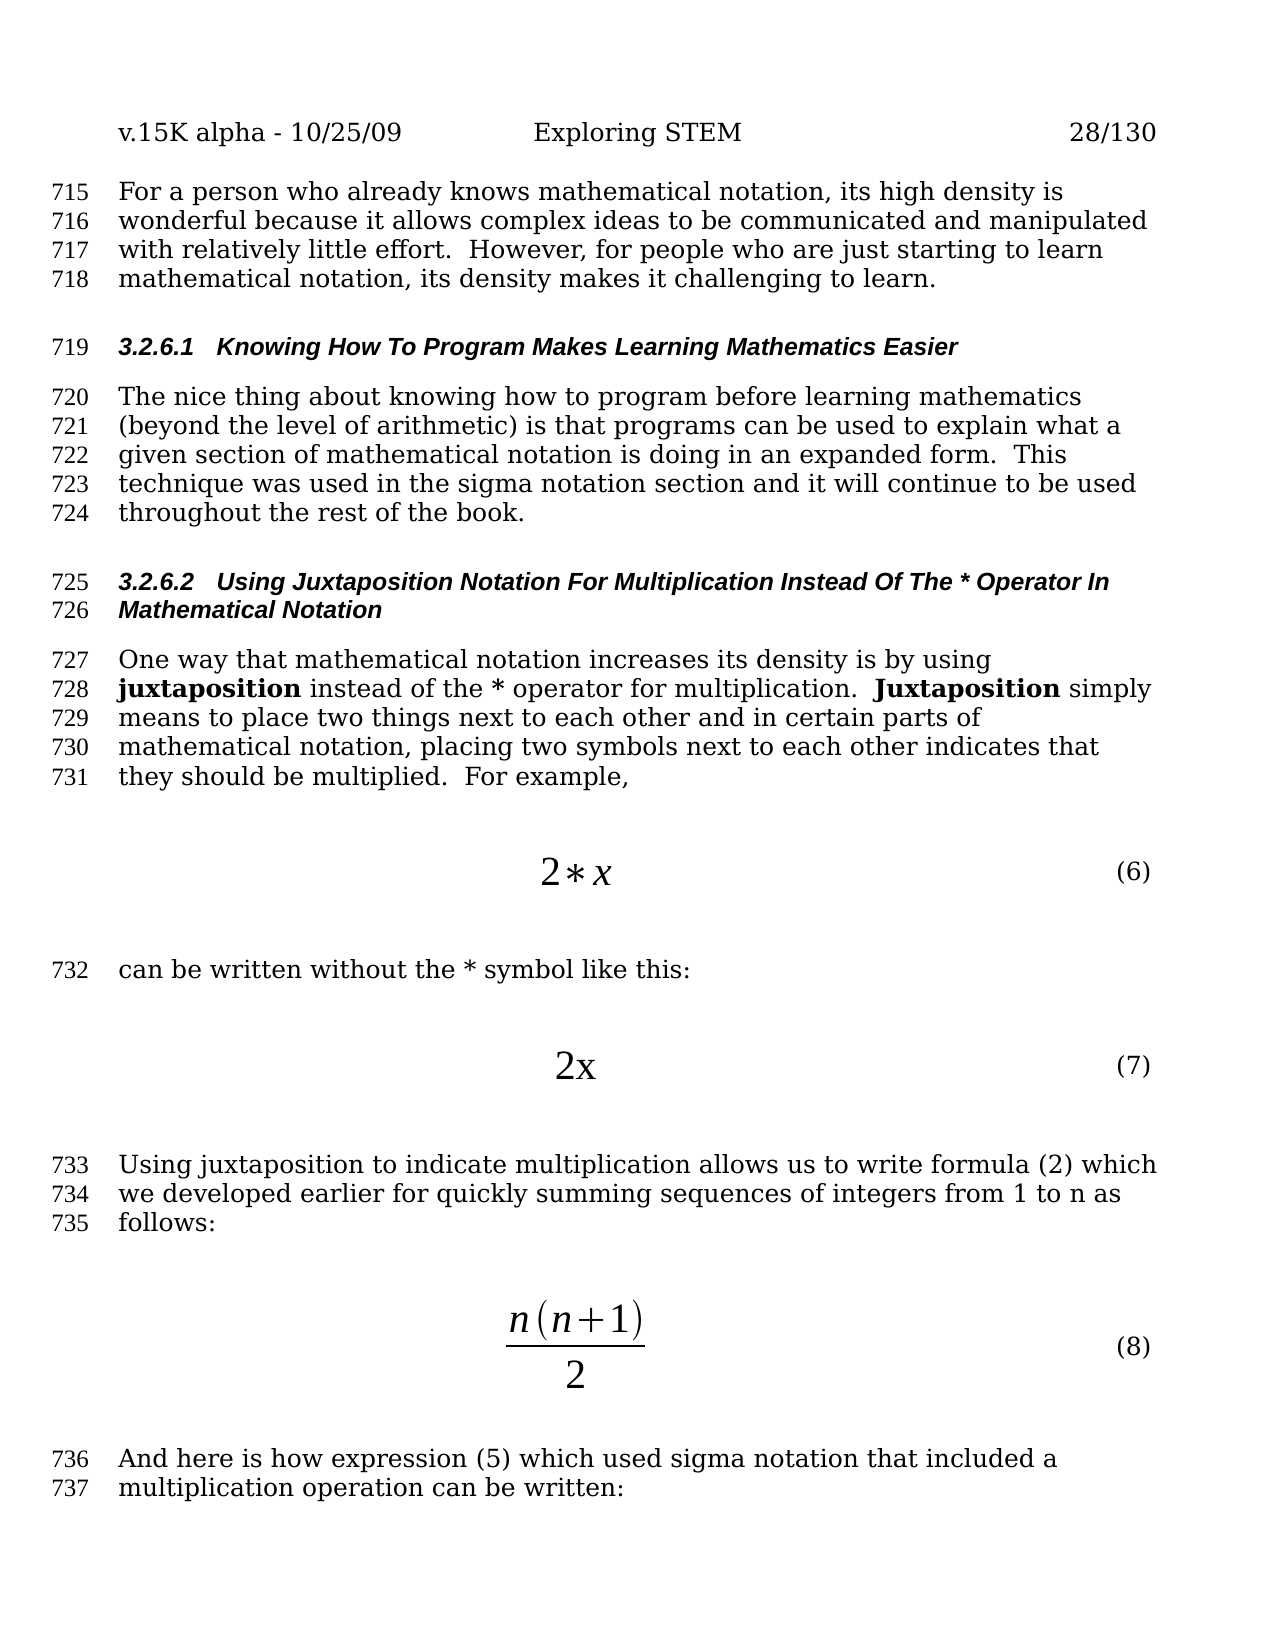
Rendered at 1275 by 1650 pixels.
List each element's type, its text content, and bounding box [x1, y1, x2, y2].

table_header (7) [1041, 1035, 1157, 1097]
table_header [118, 1288, 1041, 1406]
subtitle Knowing How To Program Makes Learning Mathematics Easier [118, 332, 1157, 361]
table_header [118, 841, 1041, 903]
text And here is how expression (5) which used sigma notation that included a multiplication operation can be written: [118, 1444, 1157, 1502]
text The nice thing about knowing how to program before learning mathematics (beyond the level of arithmetic) is that programs can be used to explain what a given section of mathematical notation is doing in an expanded form. This technique was used in the sigma notation section and it will continue to be used throughout the rest of the book. [118, 382, 1157, 528]
table_header (6) [1041, 841, 1157, 903]
text Using juxtaposition to indicate multiplication allows us to write formula (2) which we developed earlier for quickly summing sequences of integers from 1 to n as follows: [118, 1150, 1157, 1237]
text One way that mathematical notation increases its density is by using juxtaposition instead of the * operator for multiplication. Juxtaposition simply means to place two things next to each other and in certain parts of mathematical notation, placing two symbols next to each other indicates that they should be multiplied. For example, [118, 645, 1157, 791]
table_header [118, 1035, 1041, 1097]
text can be written without the * symbol like this: [118, 956, 1157, 985]
table_header (8) [1041, 1288, 1157, 1406]
subtitle Using Juxtaposition Notation For Multiplication Instead Of The * Operator In Mathematical Notation [118, 567, 1157, 624]
text For a person who already knows mathematical notation, its high density is wonderful because it allows complex ideas to be communicated and manipulated with relatively little effort. However, for people who are just starting to learn mathematical notation, its density makes it challenging to learn. [118, 177, 1157, 293]
